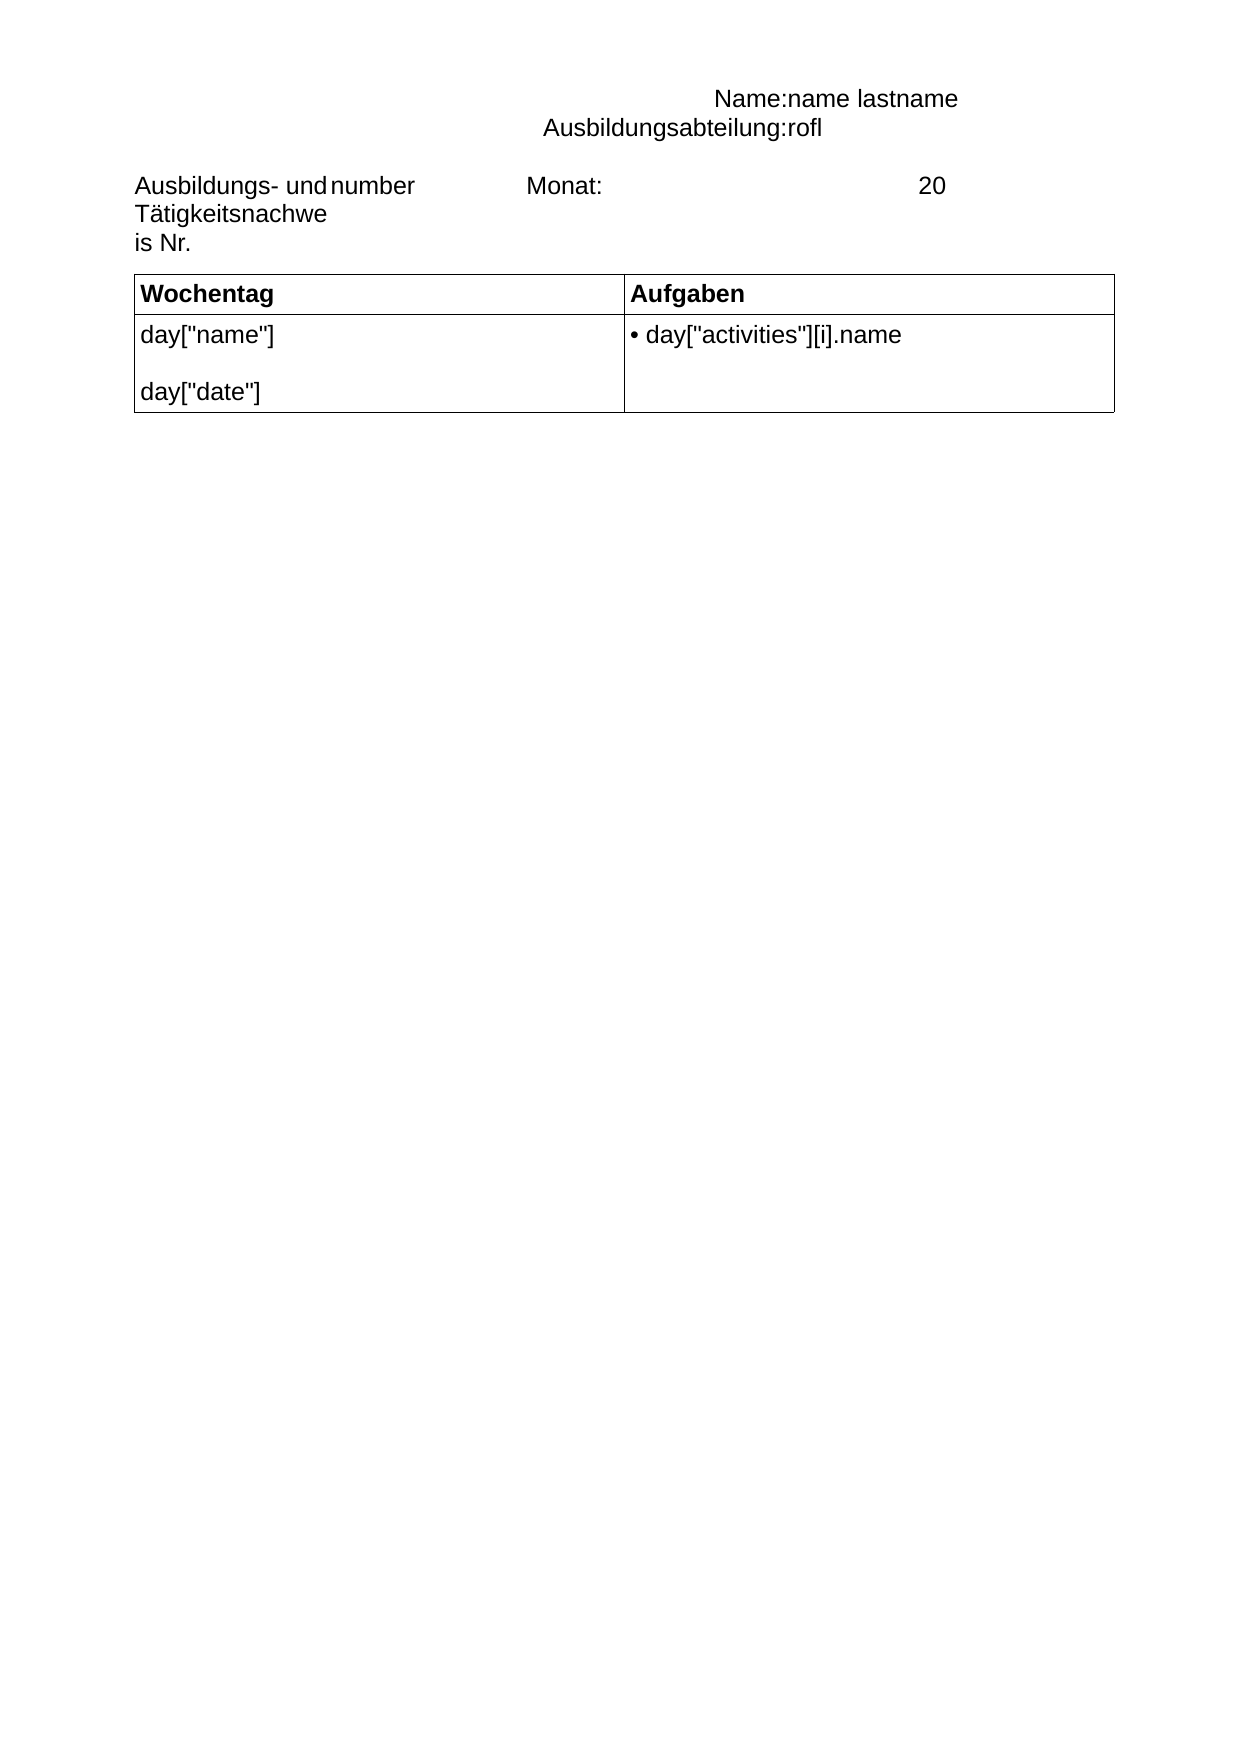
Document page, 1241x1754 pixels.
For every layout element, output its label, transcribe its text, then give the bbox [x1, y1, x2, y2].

table_cell • day["activities"][i].name [625, 315, 1114, 412]
table_header Wochentag [135, 275, 624, 314]
table_cell day["name"] day["date"] [135, 315, 624, 412]
table_header Aufgaben [625, 275, 1114, 314]
